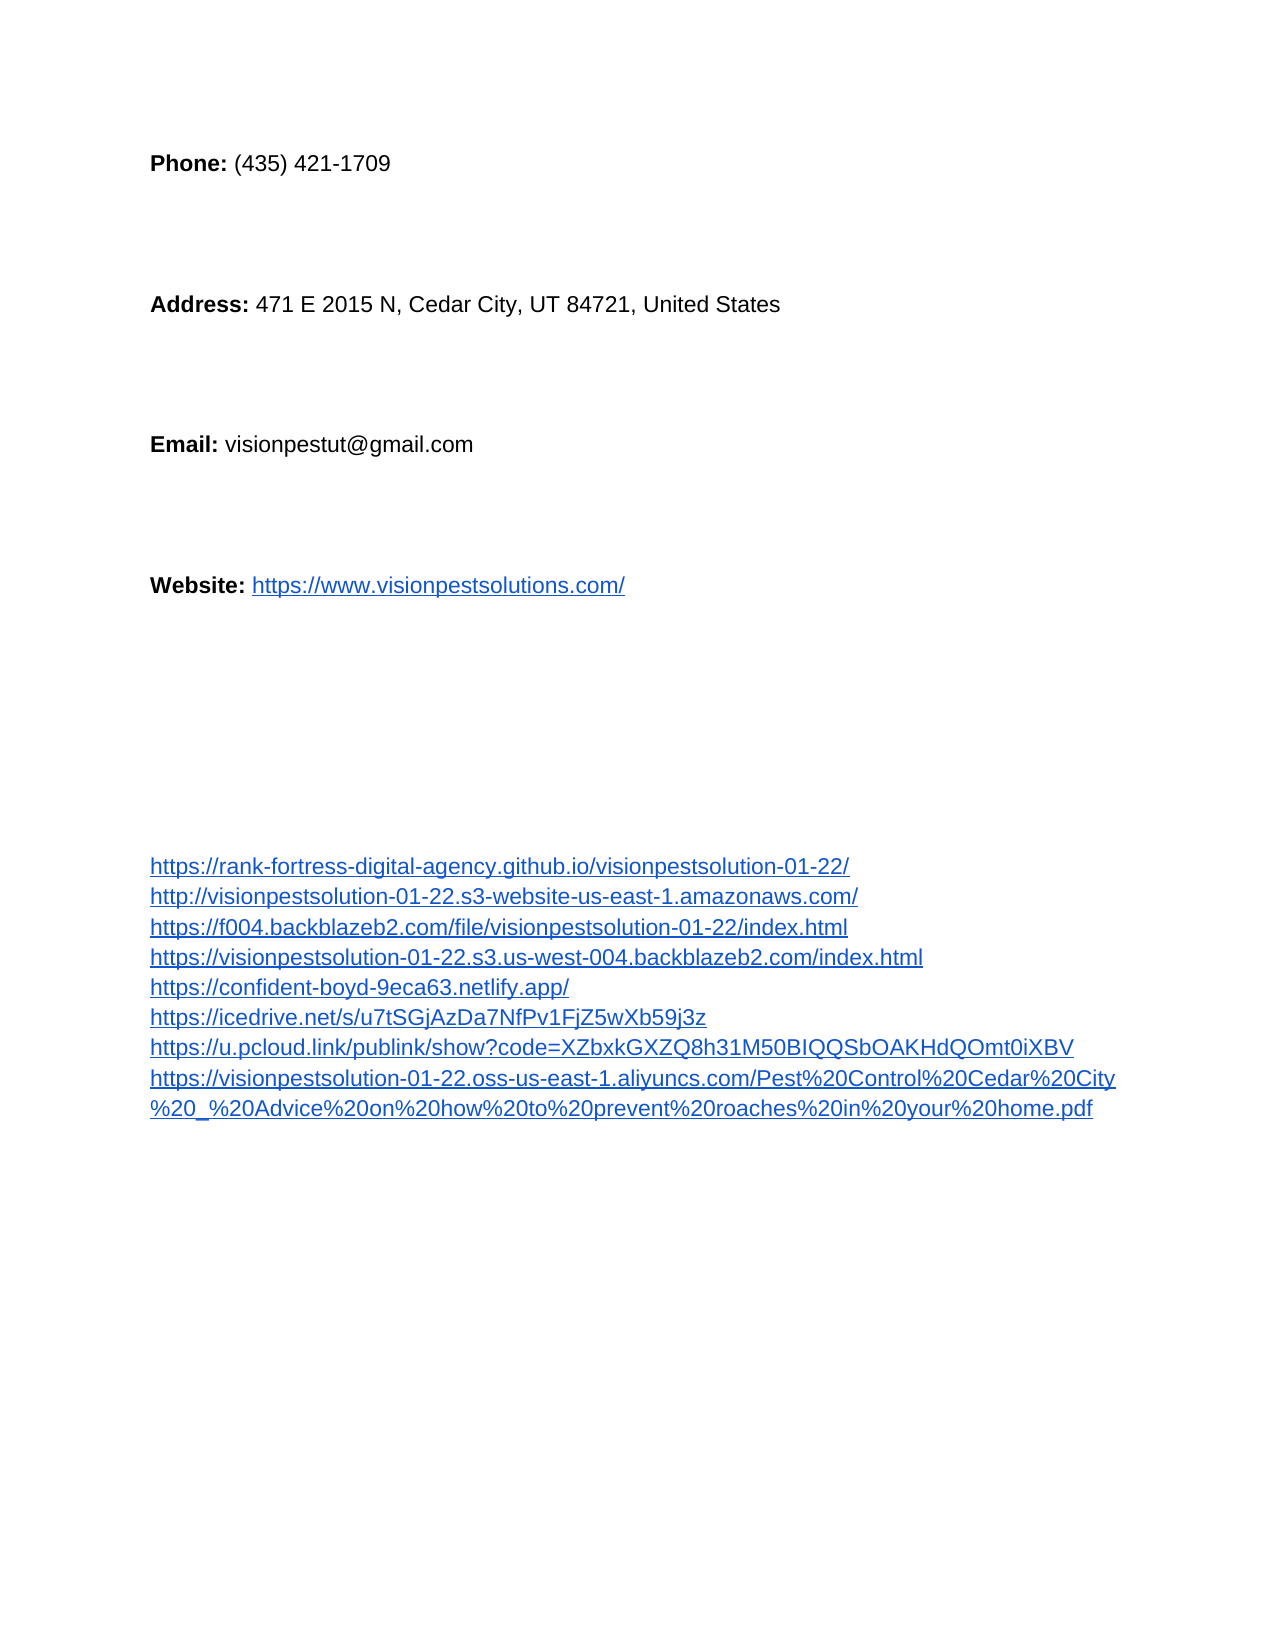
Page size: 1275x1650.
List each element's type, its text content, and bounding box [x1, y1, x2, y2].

text Phone: (435) 421-1709 [150, 150, 1125, 176]
text https://rank-fortress-digital-agency.github.io/visionpestsolution-01-22/ http://visionpestsolution-01-22.s3-website-us-east-1.amazonaws.com/ https://f004.backblazeb2.com/file/visionpestsolution-01-22/index.html https://visionpestsolution-01-22.s3.us-west-004.backblazeb2.com/index.html https://confident-boyd-9eca63.netlify.app/ https://icedrive.net/s/u7tSGjAzDa7NfPv1FjZ5wXb59j3z https://u.pcloud.link/publink/show?code=XZbxkGXZQ8h31M50BIQQSbOAKHdQOmt0iXBV https://visionpestsolution-01-22.oss-us-east-1.aliyuncs.com/Pest%20Control%20Cedar%20City%20_%20Advice%20on%20how%20to%20prevent%20roaches%20in%20your%20home.pdf [150, 853, 1125, 1121]
text Website: https://www.visionpestsolutions.com/ [150, 572, 1125, 598]
text Address: 471 E 2015 N, Cedar City, UT 84721, United States [150, 291, 1125, 317]
text Email: visionpestut@gmail.com [150, 431, 1125, 458]
